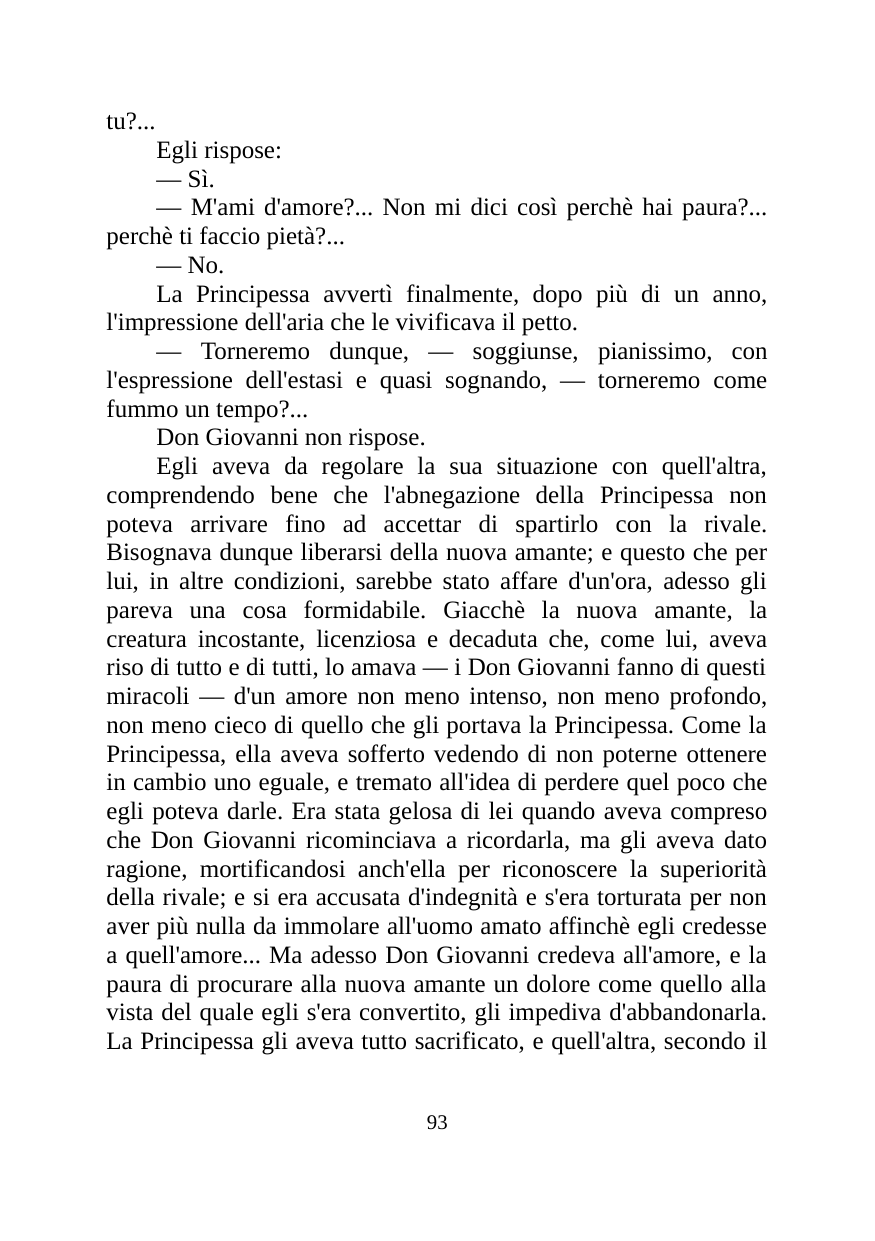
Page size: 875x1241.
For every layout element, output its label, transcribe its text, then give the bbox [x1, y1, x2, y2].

text tu?... [106, 106, 768, 135]
text ― No. [106, 250, 768, 279]
text Don Giovanni non rispose. [106, 422, 768, 451]
text Egli aveva da regolare la sua situazione con quell'altra, comprendendo bene che l'abnegazione della Principessa non poteva arrivare fino ad accettar di spartirlo con la rivale. Bisognava dunque liberarsi della nuova amante; e questo che per lui, in altre condizioni, sarebbe stato affare d'un'ora, adesso gli pareva una cosa formidabile. Giacchè la nuova amante, la creatura incostante, licenziosa e decaduta che, come lui, aveva riso di tutto e di tutti, lo amava ― i Don Giovanni fanno di questi miracoli ― d'un amore non meno intenso, non meno profondo, non meno cieco di quello che gli portava la Principessa. Come la Principessa, ella aveva sofferto vedendo di non poterne ottenere in cambio uno eguale, e tremato all'idea di perdere quel poco che egli poteva darle. Era stata gelosa di lei quando aveva compreso che Don Giovanni ricominciava a ricordarla, ma gli aveva dato ragione, mortificandosi anch'ella per riconoscere la superiorità della rivale; e si era accusata d'indegnità e s'era torturata per non aver più nulla da immolare all'uomo amato affinchè egli credesse a quell'amore... Ma adesso Don Giovanni credeva all'amore, e la paura di procurare alla nuova amante un dolore come quello alla vista del quale egli s'era convertito, gli impediva d'abbandonarla. La Principessa gli aveva tutto sacrificato, e quell'altra, secondo il [106, 451, 768, 1055]
text ― Sì. [106, 164, 768, 192]
text ― Torneremo dunque, ― soggiunse, pianissimo, con l'espressione dell'estasi e quasi sognando, ― torneremo come fummo un tempo?... [106, 336, 768, 422]
text Egli rispose: [106, 135, 768, 164]
text ― M'ami d'amore?... Non mi dici così perchè hai paura?... perchè ti faccio pietà?... [106, 192, 768, 250]
text La Principessa avvertì finalmente, dopo più di un anno, l'impressione dell'aria che le vivificava il petto. [106, 279, 768, 336]
